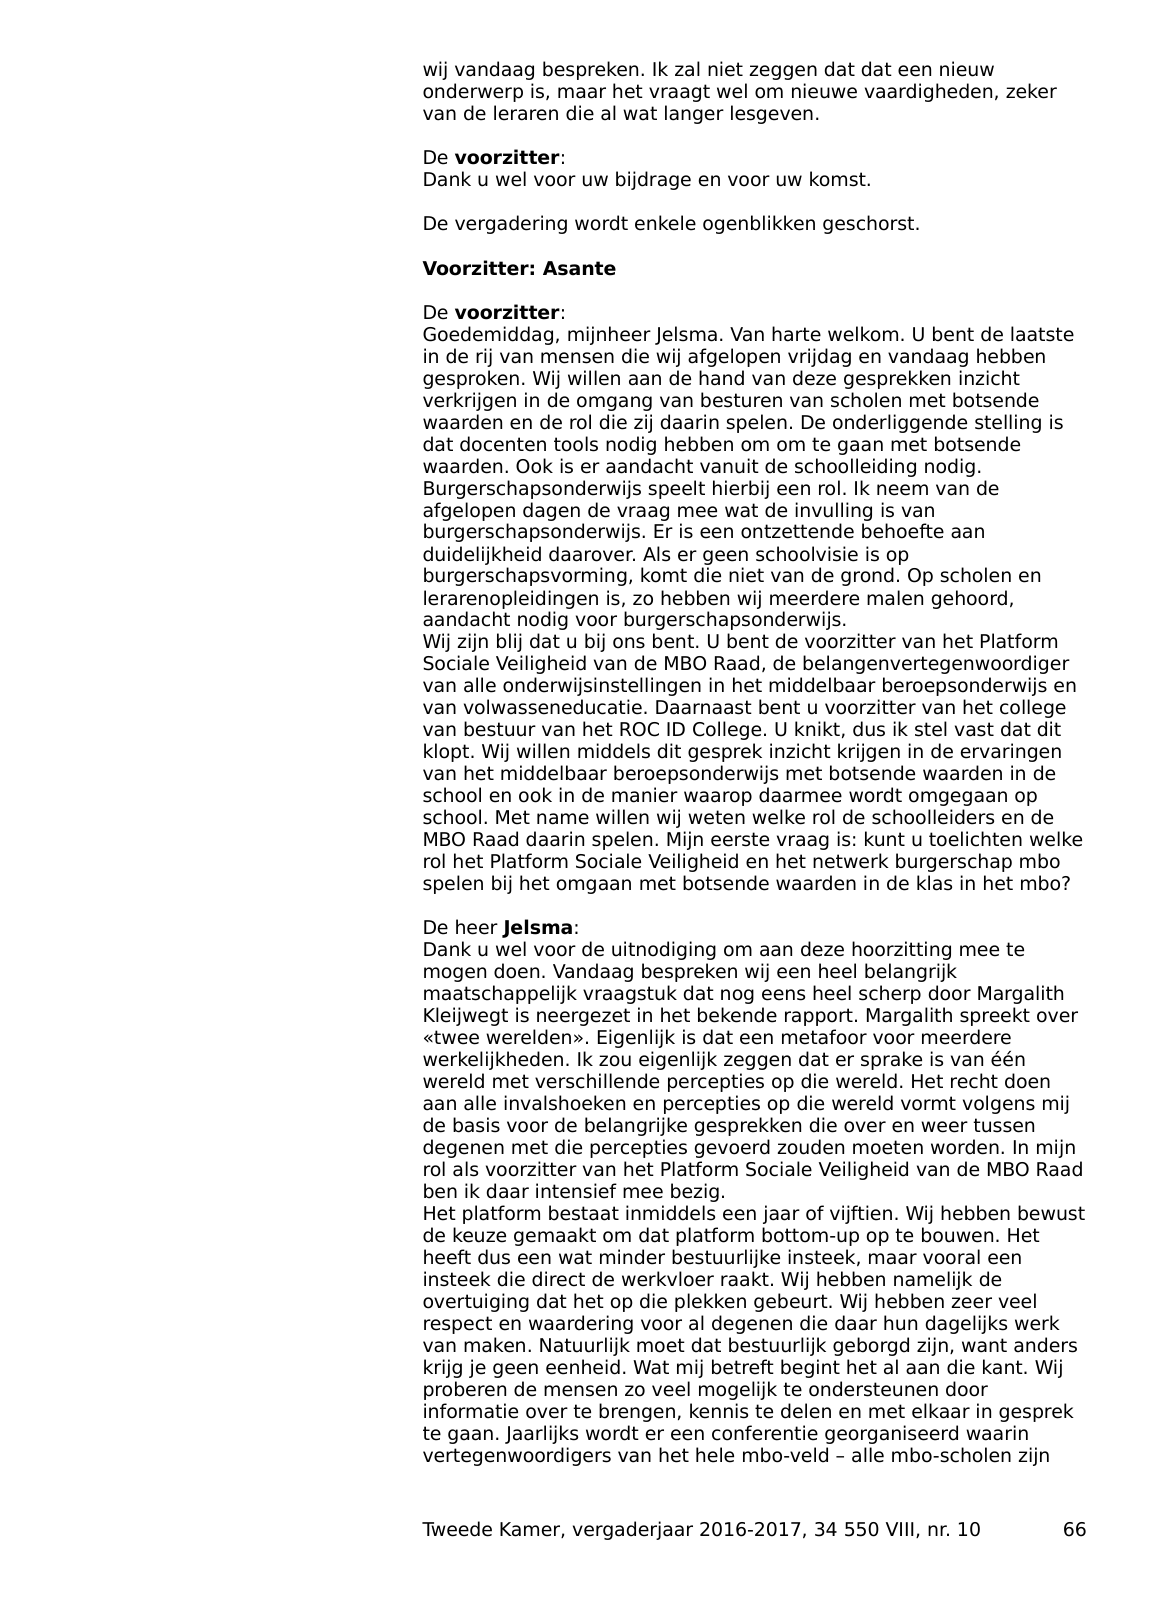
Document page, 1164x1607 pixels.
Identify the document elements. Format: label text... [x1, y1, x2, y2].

text Het platform bestaat inmiddels een jaar of vijftien. Wij hebben bewust de keuze gemaakt om dat platform bottom-up op te bouwen. Het heeft dus een wat minder bestuurlijke insteek, maar vooral een insteek die direct de werkvloer raakt. Wij hebben namelijk de overtuiging dat het op die plekken gebeurt. Wij hebben zeer veel respect en waardering voor al degenen die daar hun dagelijks werk van maken. Natuurlijk moet dat bestuurlijk geborgd zijn, want anders krijg je geen eenheid. Wat mij betreft begint het al aan die kant. Wij proberen de mensen zo veel mogelijk te ondersteunen door informatie over te brengen, kennis te delen en met elkaar in gesprek te gaan. Jaarlijks wordt er een conferentie georganiseerd waarin vertegenwoordigers van het hele mbo-veld – alle mbo-scholen zijn [422, 1203, 1087, 1467]
text Dank u wel voor uw bijdrage en voor uw komst. [422, 169, 1087, 191]
text De vergadering wordt enkele ogenblikken geschorst. [422, 213, 1087, 235]
text Wij zijn blij dat u bij ons bent. U bent de voorzitter van het Platform Sociale Veiligheid van de MBO Raad, de belangenvertegenwoordiger van alle onderwijsinstellingen in het middelbaar beroepsonderwijs en van volwasseneducatie. Daarnaast bent u voorzitter van het college van bestuur van het ROC ID College. U knikt, dus ik stel vast dat dit klopt. Wij willen middels dit gesprek inzicht krijgen in de ervaringen van het middelbaar beroepsonderwijs met botsende waarden in de school en ook in de manier waarop daarmee wordt omgegaan op school. Met name willen wij weten welke rol de schoolleiders en de MBO Raad daarin spelen. Mijn eerste vraag is: kunt u toelichten welke rol het Platform Sociale Veiligheid en het netwerk burgerschap mbo spelen bij het omgaan met botsende waarden in de klas in het mbo? [422, 631, 1087, 895]
subtitle Voorzitter: Asante [422, 257, 1087, 279]
text wij vandaag bespreken. Ik zal niet zeggen dat dat een nieuw onderwerp is, maar het vraagt wel om nieuwe vaardigheden, zeker van de leraren die al wat langer lesgeven. [422, 59, 1087, 125]
text Goedemiddag, mijnheer Jelsma. Van harte welkom. U bent de laatste in de rij van mensen die wij afgelopen vrijdag en vandaag hebben gesproken. Wij willen aan de hand van deze gesprekken inzicht verkrijgen in de omgang van besturen van scholen met botsende waarden en de rol die zij daarin spelen. De onderliggende stelling is dat docenten tools nodig hebben om om te gaan met botsende waarden. Ook is er aandacht vanuit de schoolleiding nodig. Burgerschapsonderwijs speelt hierbij een rol. Ik neem van de afgelopen dagen de vraag mee wat de invulling is van burgerschapsonderwijs. Er is een ontzettende behoefte aan duidelijkheid daarover. Als er geen schoolvisie is op burgerschapsvorming, komt die niet van de grond. Op scholen en lerarenopleidingen is, zo hebben wij meerdere malen gehoord, aandacht nodig voor burgerschapsonderwijs. [422, 324, 1087, 631]
text De voorzitter: [422, 147, 1087, 169]
text De voorzitter: [422, 302, 1087, 324]
text De heer Jelsma: [422, 917, 1087, 939]
text Dank u wel voor de uitnodiging om aan deze hoorzitting mee te mogen doen. Vandaag bespreken wij een heel belangrijk maatschappelijk vraagstuk dat nog eens heel scherp door Margalith Kleijwegt is neergezet in het bekende rapport. Margalith spreekt over «twee werelden». Eigenlijk is dat een metafoor voor meerdere werkelijkheden. Ik zou eigenlijk zeggen dat er sprake is van één wereld met verschillende percepties op die wereld. Het recht doen aan alle invalshoeken en percepties op die wereld vormt volgens mij de basis voor de belangrijke gesprekken die over en weer tussen degenen met die percepties gevoerd zouden moeten worden. In mijn rol als voorzitter van het Platform Sociale Veiligheid van de MBO Raad ben ik daar intensief mee bezig. [422, 939, 1087, 1203]
